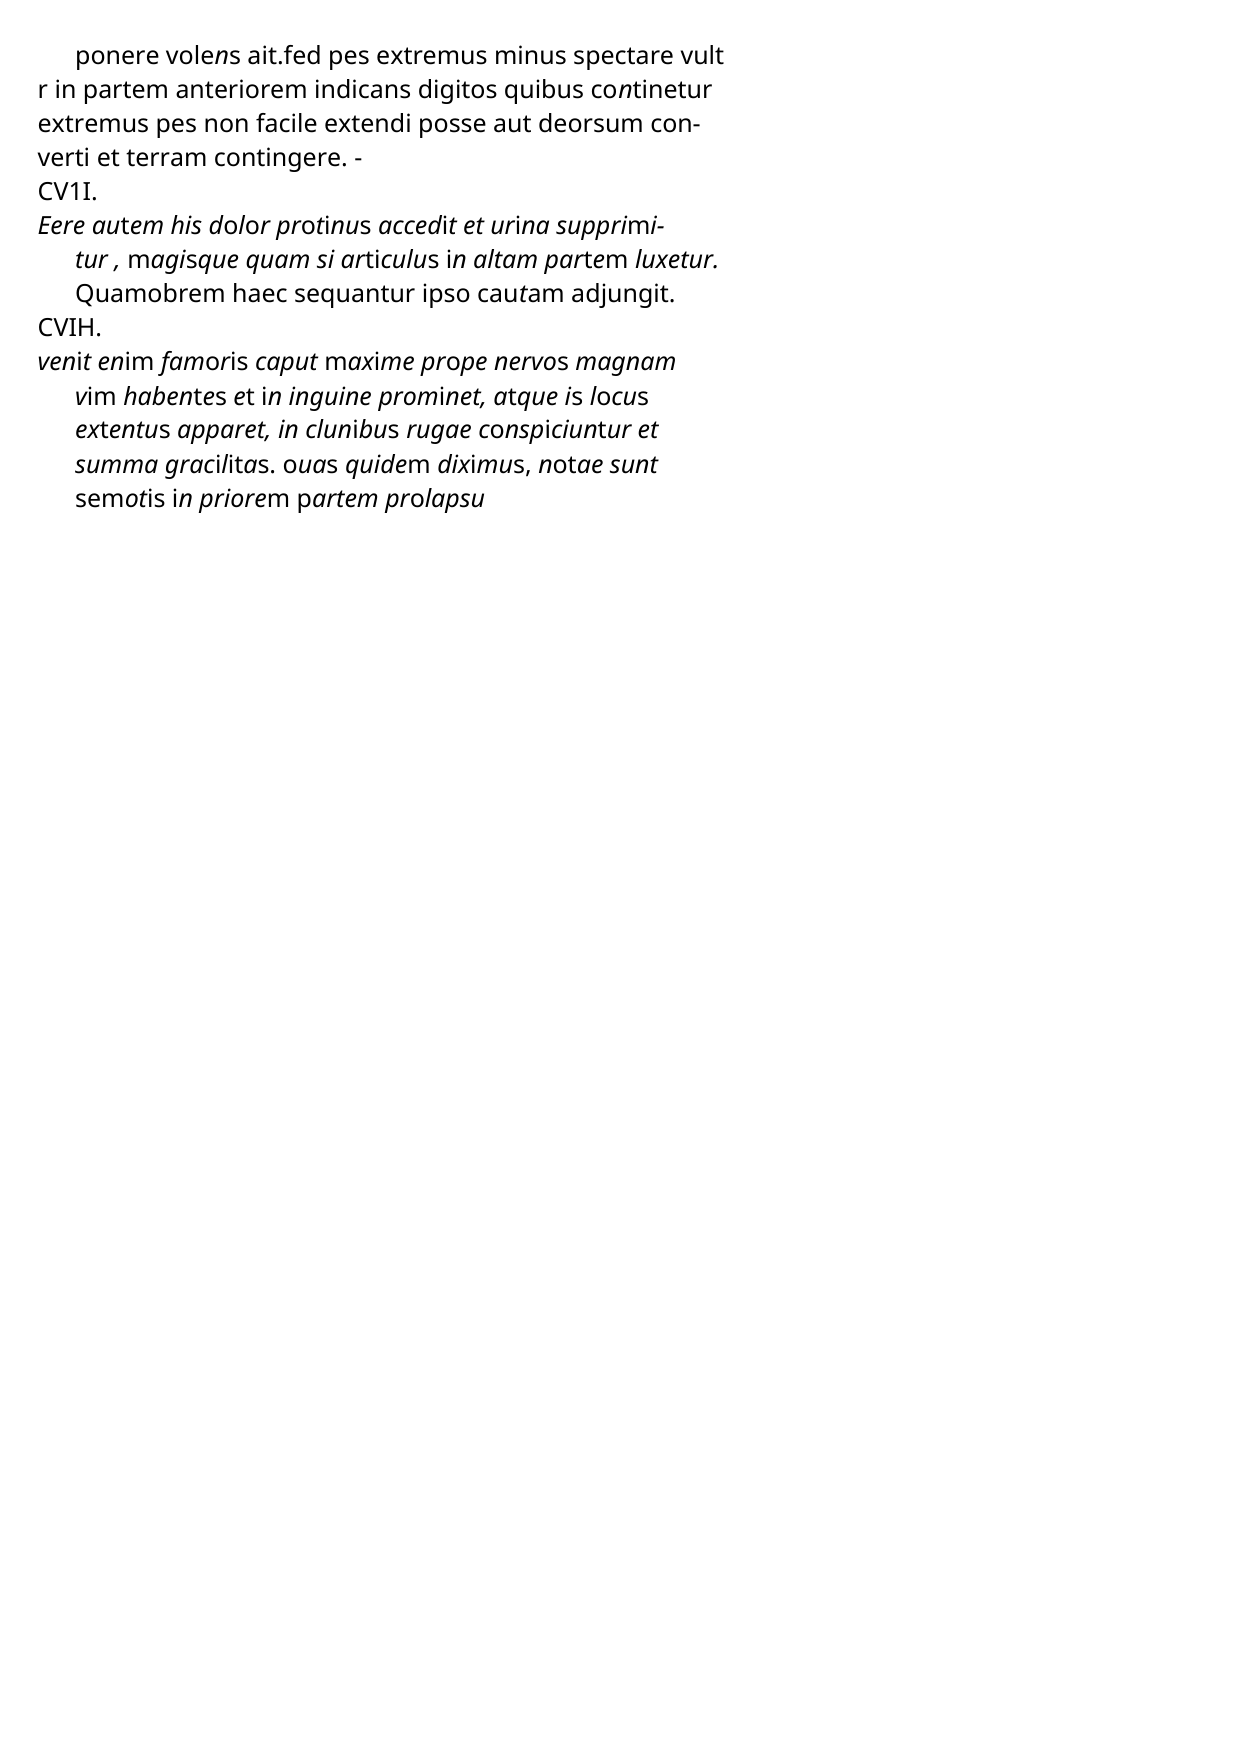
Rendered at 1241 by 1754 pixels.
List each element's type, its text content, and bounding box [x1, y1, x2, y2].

text CV1I. [37, 174, 1203, 208]
text venit enim famoris caput maxime prope nervos magnam vim habentes et in inguine prominet, atque is locus extentus apparet, in clunibus rugae conspiciuntur et summa gracilitas. ouas quidem diximus, notae sunt semotis in priorem partem prolapsu [37, 344, 1203, 514]
text extremus pes non facile extendi posse aut deorsum con- verti et terram contingere. - [37, 106, 1203, 174]
text Eere autem his dolor protinus accedit et urina supprimi- tur , magisque quam si articulus in altam partem luxetur. [37, 208, 1203, 276]
text CVIH. [37, 310, 1203, 344]
text Quamobrem haec sequantur ipso cautam adjungit. [37, 276, 1203, 310]
text ponere volens ait.fed pes extremus minus spectare vult r in partem anteriorem indicans digitos quibus continetur [37, 37, 1203, 106]
